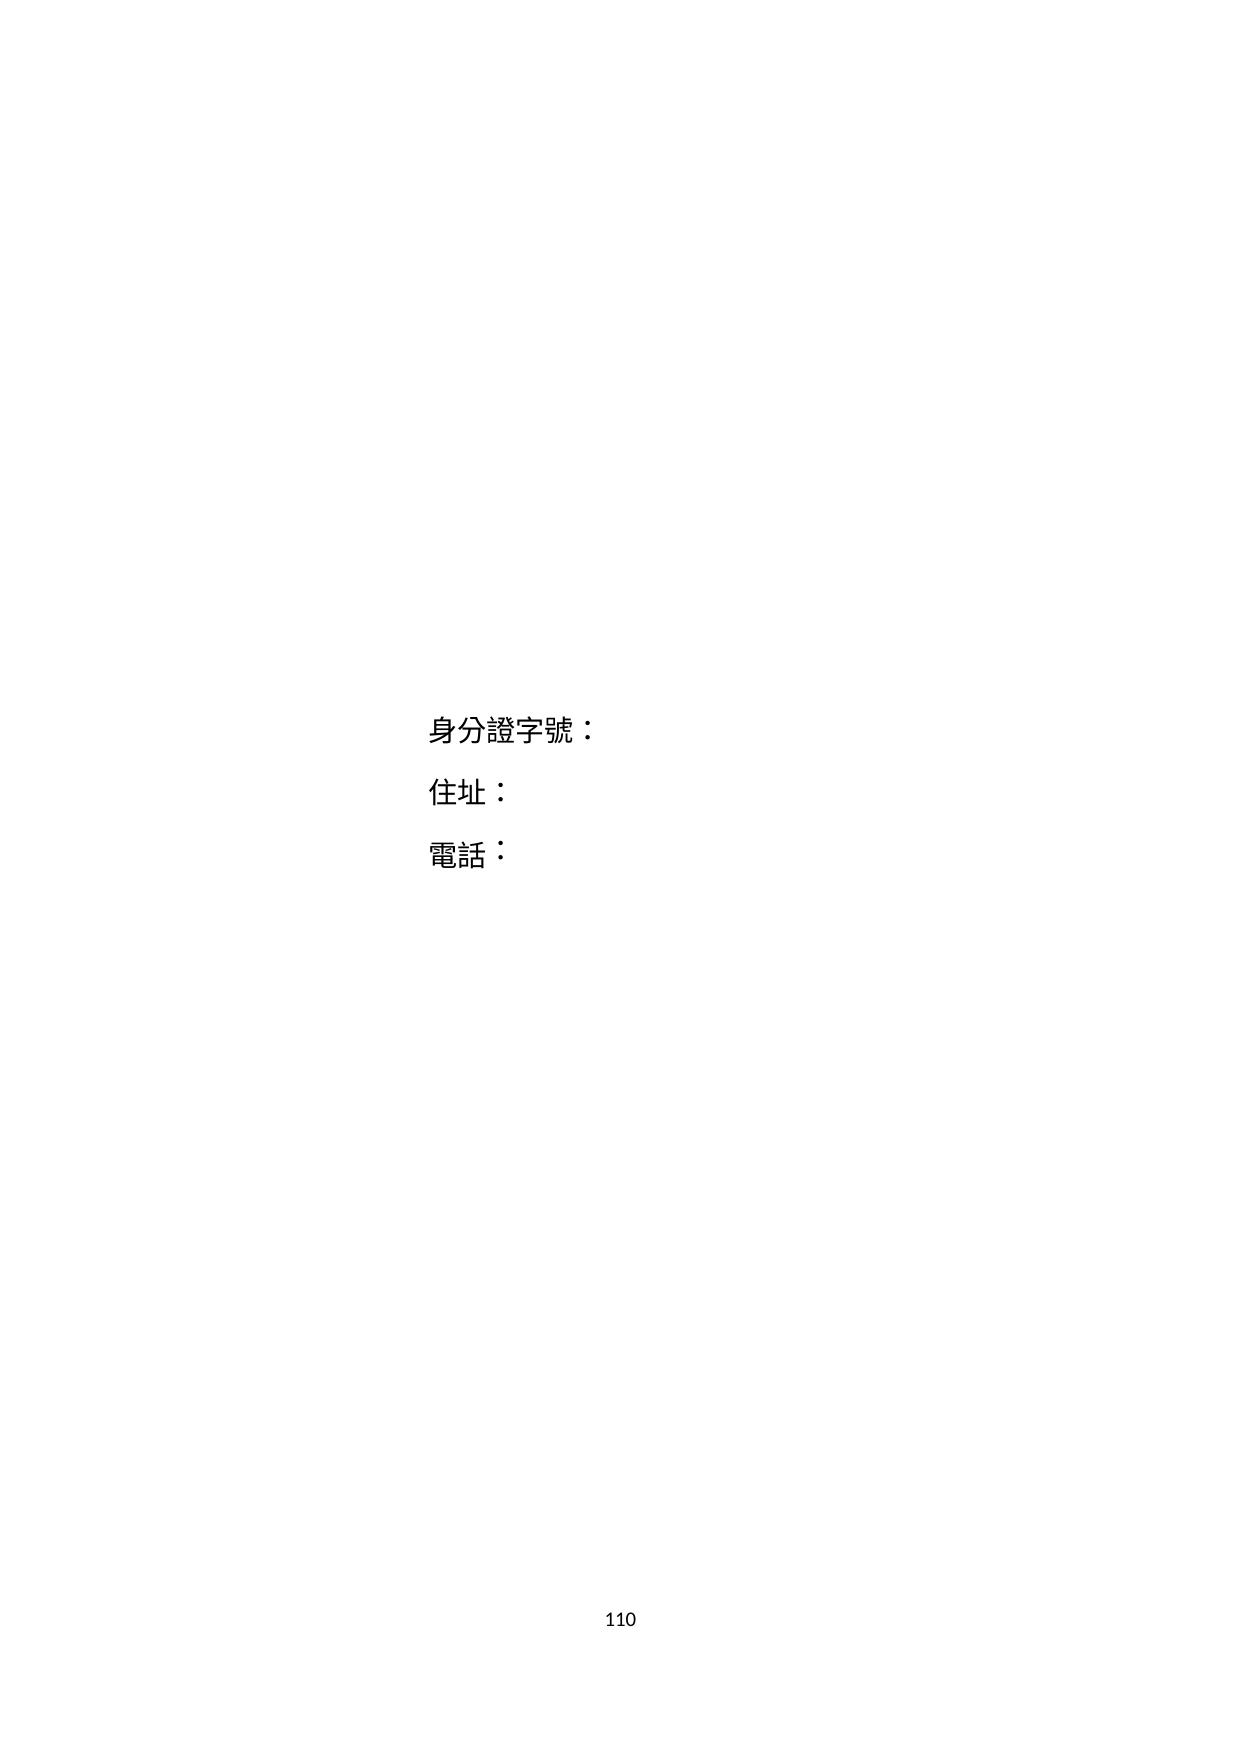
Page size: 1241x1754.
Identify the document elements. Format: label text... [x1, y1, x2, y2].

text 電話： [428, 809, 1055, 872]
text 身分證字號： [428, 684, 1055, 747]
text 住址： [428, 747, 1055, 809]
